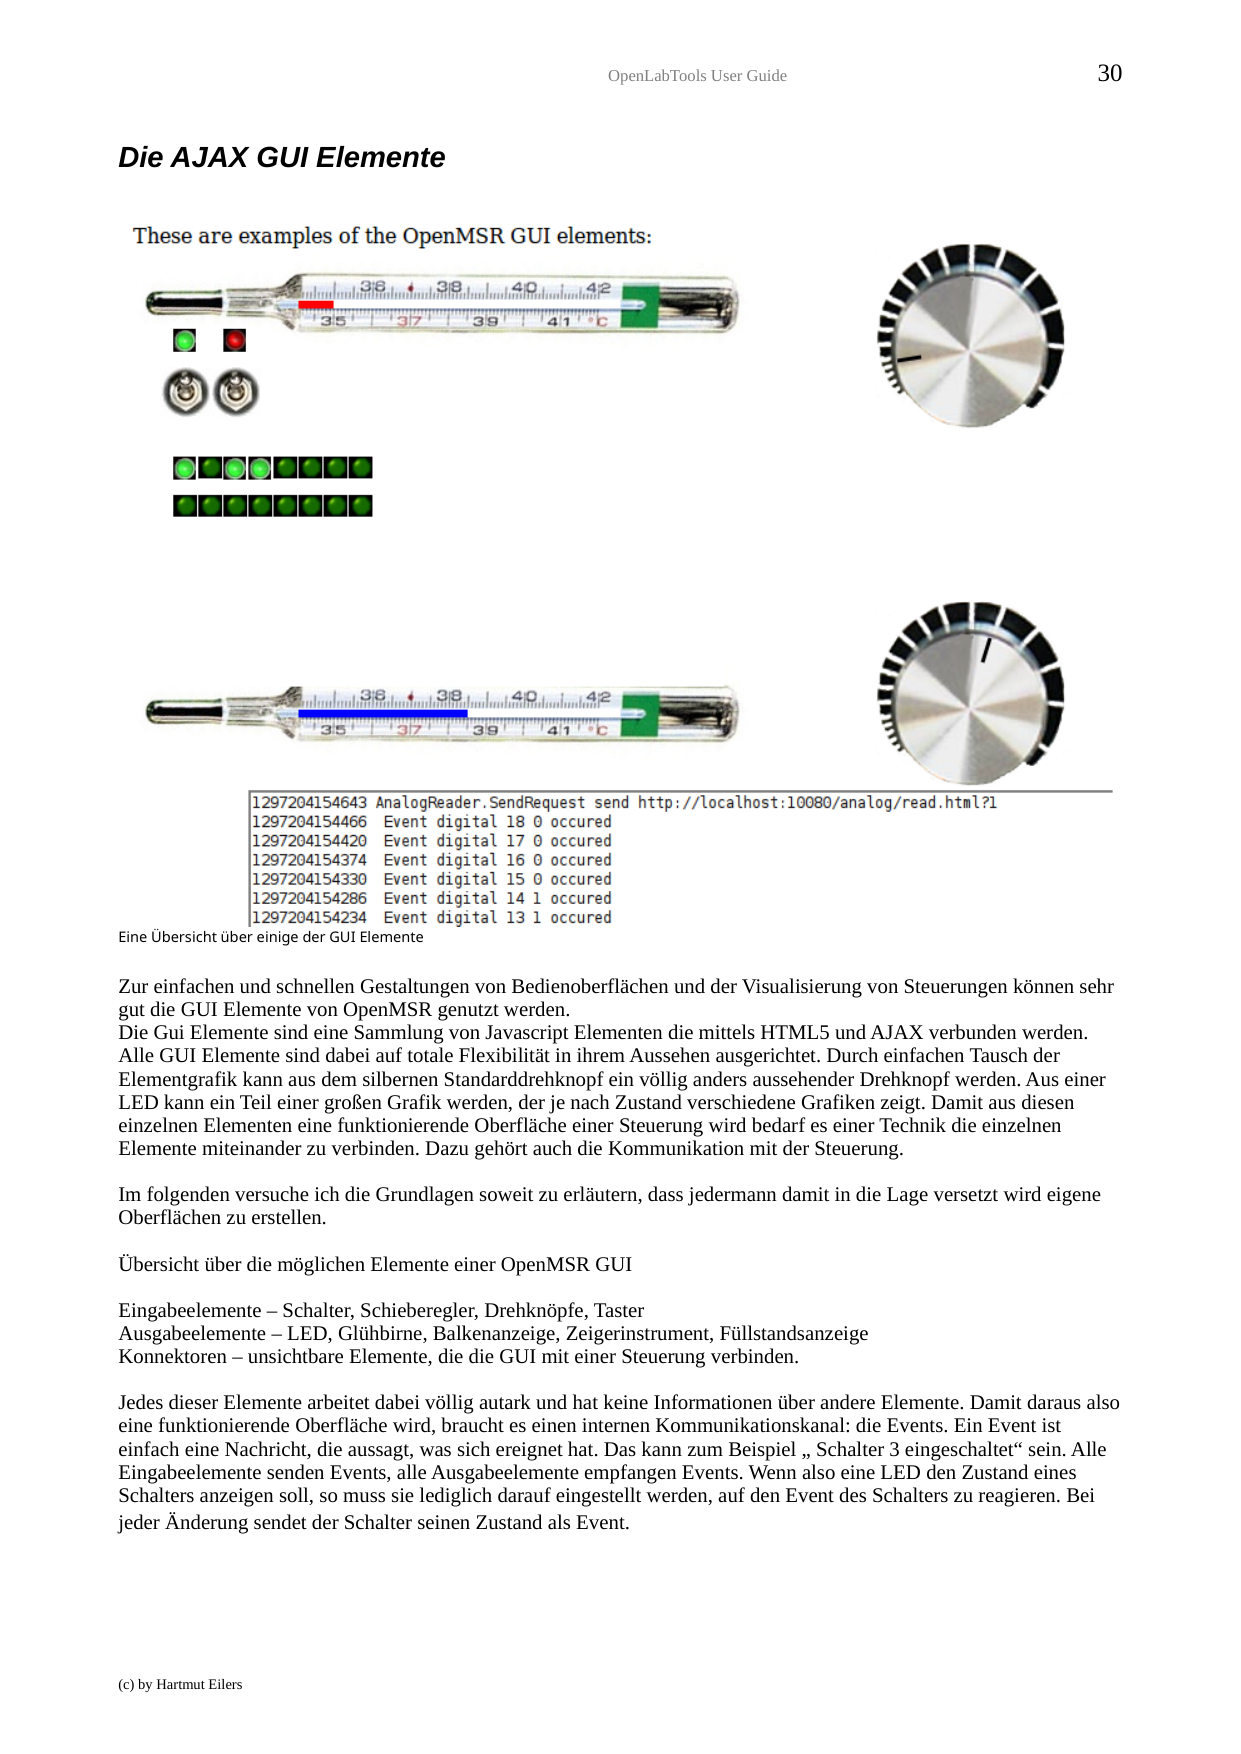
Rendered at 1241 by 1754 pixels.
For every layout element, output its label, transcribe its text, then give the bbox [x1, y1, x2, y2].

text Übersicht über die möglichen Elemente einer OpenMSR GUI Eingabeelemente – Schalter, Schieberegler, Drehknöpfe, Taster [118, 1252, 1122, 1322]
picture [127, 214, 1113, 927]
text Im folgenden versuche ich die Grundlagen soweit zu erläutern, dass jedermann damit in die Lage versetzt wird eigene Oberflächen zu erstellen. [118, 1183, 1122, 1229]
text Konnektoren – unsichtbare Elemente, die die GUI mit einer Steuerung verbinden. [118, 1345, 1122, 1368]
text Ausgabeelemente – LED, Glühbirne, Balkenanzeige, Zeigerinstrument, Füllstandsanzeige [118, 1322, 1122, 1345]
text Jedes dieser Elemente arbeitet dabei völlig autark und hat keine Informationen über andere Elemente. Damit daraus also eine funktionierende Oberfläche wird, braucht es einen internen Kommunikationskanal: die Events. Ein Event ist einfach eine Nachricht, die aussagt, was sich ereignet hat. Das kann zum Beispiel „ Schalter 3 eingeschaltet“ sein. Alle Eingabeelemente senden Events, alle Ausgabeelemente empfangen Events. Wenn also eine LED den Zustand eines Schalters anzeigen soll, so muss sie lediglich darauf eingestellt werden, auf den Event des Schalters zu reagieren. Bei jeder Änderung sendet der Schalter seinen Zustand als Event. [118, 1391, 1122, 1535]
text Die Gui Elemente sind eine Sammlung von Javascript Elementen die mittels HTML5 und AJAX verbunden werden. Alle GUI Elemente sind dabei auf totale Flexibilität in ihrem Aussehen ausgerichtet. Durch einfachen Tausch der Elementgrafik kann aus dem silbernen Standarddrehknopf ein völlig anders aussehender Drehknopf werden. Aus einer LED kann ein Teil einer großen Grafik werden, der je nach Zustand verschiedene Grafiken zeigt. Damit aus diesen einzelnen Elementen eine funktionierende Oberfläche einer Steuerung wird bedarf es einer Technik die einzelnen Elemente miteinander zu verbinden. Dazu gehört auch die Kommunikation mit der Steuerung. [118, 1021, 1122, 1160]
subtitle Die AJAX GUI Elemente [118, 141, 1122, 174]
text Eine Übersicht über einige der GUI Elemente Zur einfachen und schnellen Gestaltungen von Bedienoberflächen und der Visualisierung von Steuerungen können sehr gut die GUI Elemente von OpenMSR genutzt werden. [118, 927, 1122, 1021]
